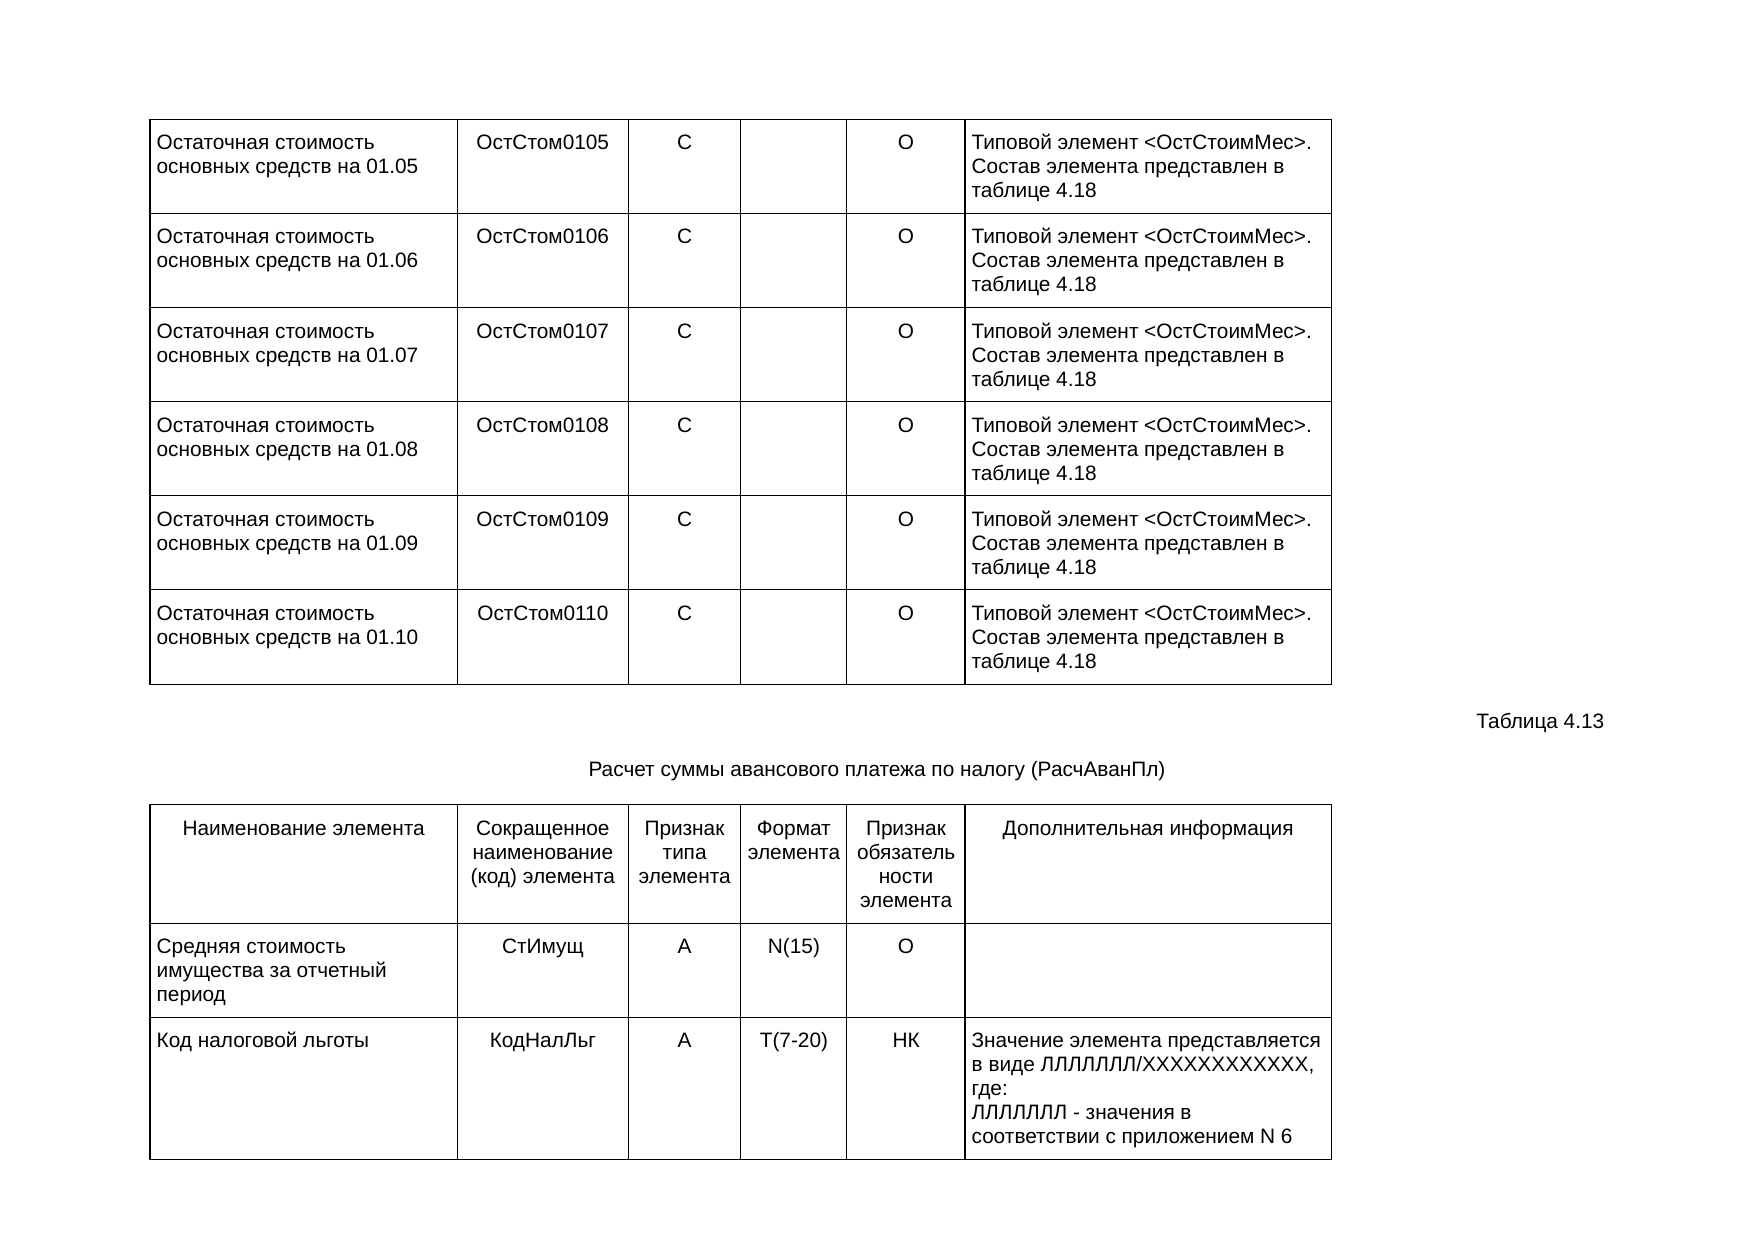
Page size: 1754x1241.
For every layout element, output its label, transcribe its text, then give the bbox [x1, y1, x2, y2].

table_cell Типовой элемент <ОстСтоимМес>. Состав элемента представлен в таблице 4.18 [966, 402, 1331, 495]
table_cell О [847, 214, 964, 307]
table_cell С [629, 308, 740, 401]
table_cell ОстСтом0110 [458, 590, 628, 683]
table_header Признак типа элемента [629, 805, 740, 922]
table_cell Средняя стоимость имущества за отчетный период [151, 924, 457, 1017]
table_cell N(15) [741, 924, 846, 1017]
table_cell О [847, 924, 964, 1017]
table_cell ОстСтом0108 [458, 402, 628, 495]
table_cell [741, 590, 846, 683]
table_cell О [847, 402, 964, 495]
table_header Формат элемента [741, 805, 846, 922]
table_header Наименование элемента [151, 805, 457, 922]
table_cell СтИмущ [458, 924, 628, 1017]
table_cell С [629, 120, 740, 213]
table_cell Остаточная стоимость основных средств на 01.09 [151, 496, 457, 589]
subtitle Таблица 4.13 [150, 708, 1604, 732]
table_cell [741, 308, 846, 401]
table_cell ОстСтом0106 [458, 214, 628, 307]
table_cell [966, 924, 1331, 1017]
table_cell С [629, 214, 740, 307]
table_cell А [629, 1018, 740, 1159]
table_cell С [629, 496, 740, 589]
table_header Признак обязательности элемента [847, 805, 964, 922]
table_header Дополнительная информация [966, 805, 1331, 922]
table_cell О [847, 308, 964, 401]
table_cell С [629, 402, 740, 495]
table_cell Значение элемента представляется в виде ЛЛЛЛЛЛЛ/XXXXXXXXXXXX, где: ЛЛЛЛЛЛЛ - значения в соответствии с приложением N 6 [966, 1018, 1331, 1159]
table_cell Остаточная стоимость основных средств на 01.08 [151, 402, 457, 495]
table_cell T(7-20) [741, 1018, 846, 1159]
table_cell [741, 214, 846, 307]
table_cell С [629, 590, 740, 683]
table_cell [741, 120, 846, 213]
table_cell Остаточная стоимость основных средств на 01.06 [151, 214, 457, 307]
table_header Сокращенное наименование (код) элемента [458, 805, 628, 922]
table_cell ОстСтом0105 [458, 120, 628, 213]
table_cell ОстСтом0107 [458, 308, 628, 401]
table_cell А [629, 924, 740, 1017]
table_cell О [847, 120, 964, 213]
table_cell Типовой элемент <ОстСтоимМес>. Состав элемента представлен в таблице 4.18 [966, 308, 1331, 401]
table_cell Остаточная стоимость основных средств на 01.05 [151, 120, 457, 213]
table_cell Типовой элемент <ОстСтоимМес>. Состав элемента представлен в таблице 4.18 [966, 214, 1331, 307]
table_cell [741, 496, 846, 589]
table_cell О [847, 496, 964, 589]
table_cell О [847, 590, 964, 683]
table_cell Типовой элемент <ОстСтоимМес>. Состав элемента представлен в таблице 4.18 [966, 120, 1331, 213]
table_cell ОстСтом0109 [458, 496, 628, 589]
table_cell [741, 402, 846, 495]
table_cell НК [847, 1018, 964, 1159]
table_cell Типовой элемент <ОстСтоимМес>. Состав элемента представлен в таблице 4.18 [966, 496, 1331, 589]
text Расчет суммы авансового платежа по налогу (РасчАванПл) [150, 756, 1604, 780]
table_cell КодНалЛьг [458, 1018, 628, 1159]
table_cell Остаточная стоимость основных средств на 01.07 [151, 308, 457, 401]
table_cell Типовой элемент <ОстСтоимМес>. Состав элемента представлен в таблице 4.18 [966, 590, 1331, 683]
table_cell Код налоговой льготы [151, 1018, 457, 1159]
table_cell Остаточная стоимость основных средств на 01.10 [151, 590, 457, 683]
